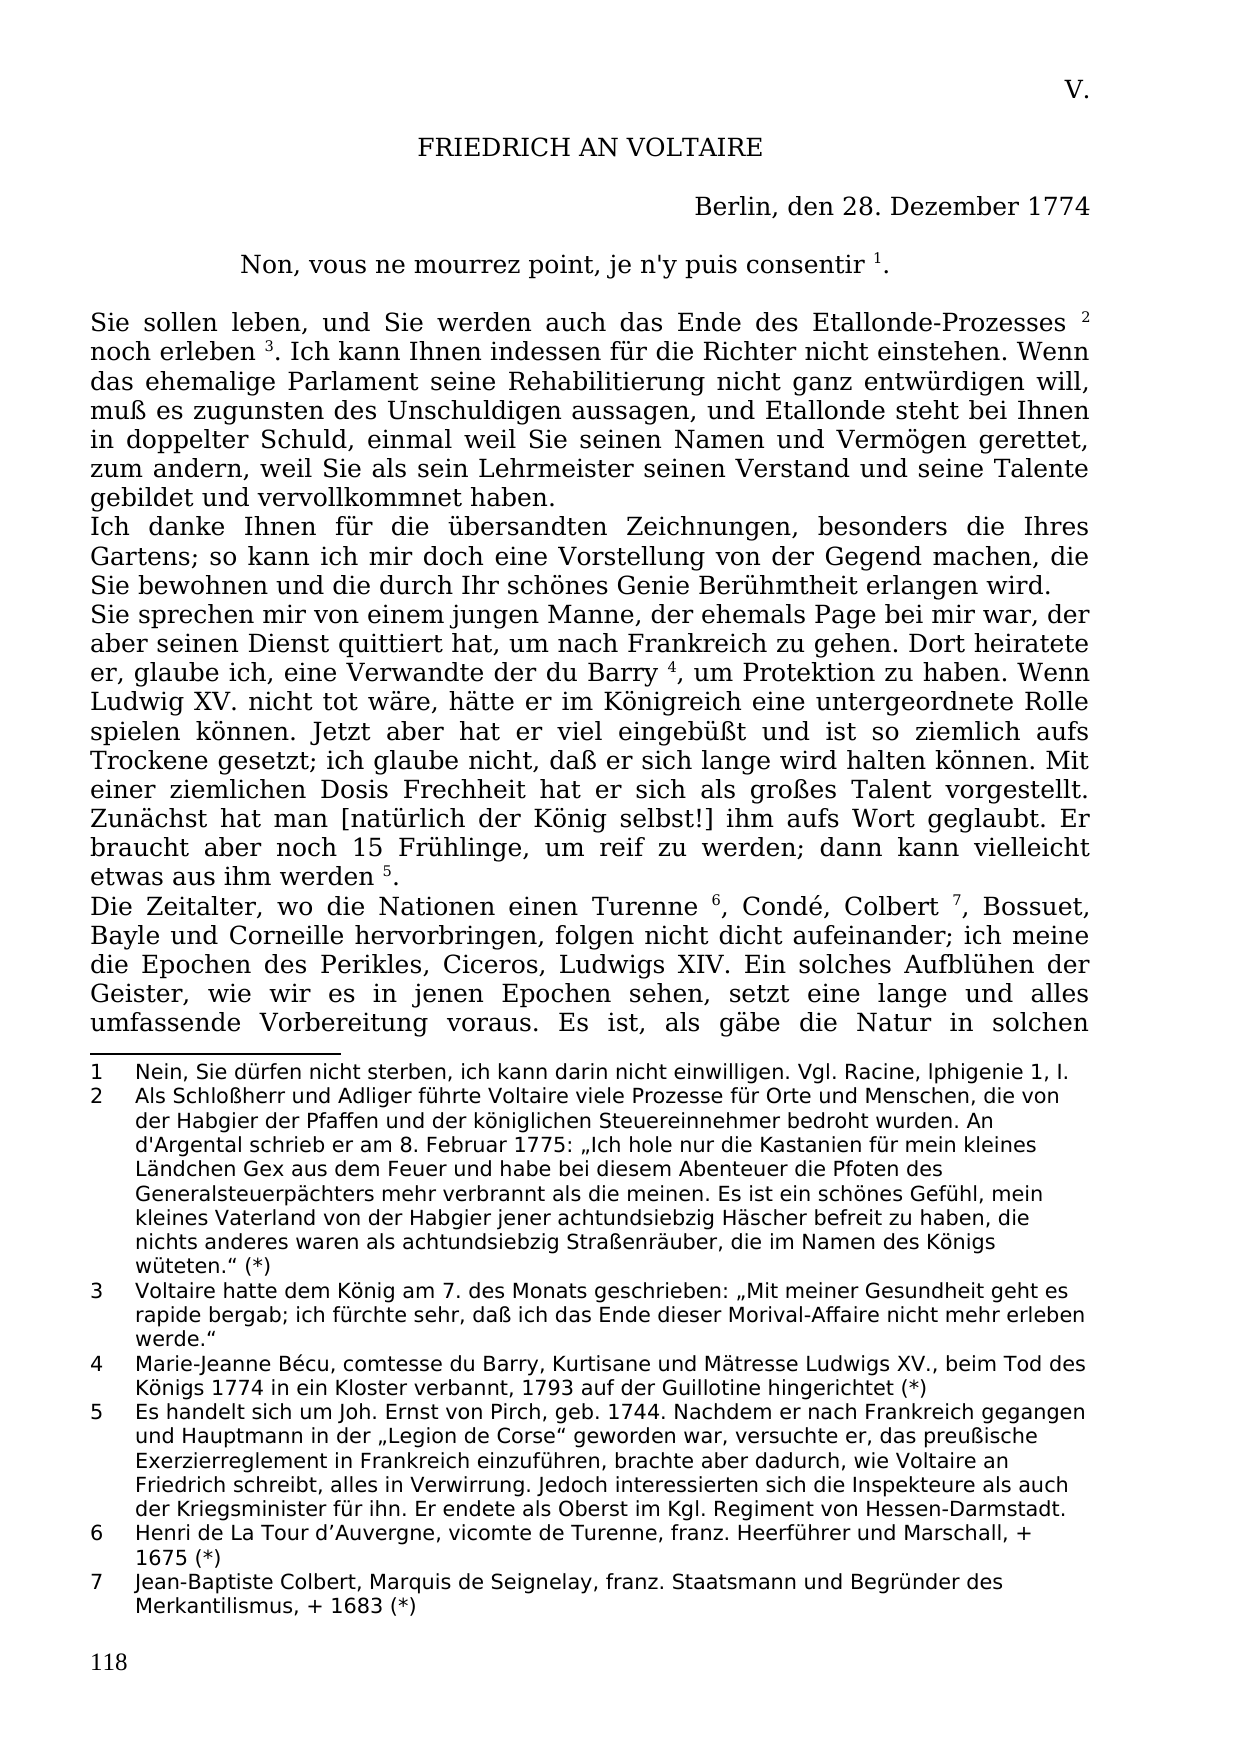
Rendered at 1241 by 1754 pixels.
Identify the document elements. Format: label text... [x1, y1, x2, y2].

text Jean-Baptiste Colbert, Marquis de Seignelay, franz. Staatsmann und Begründer des Merkantilismus, + 1683 (*) [90, 1570, 1091, 1618]
text Sie sprechen mir von einem jungen Manne, der ehemals Page bei mir war, der aber seinen Dienst quittiert hat, um nach Frankreich zu gehen. Dort heiratete er, glaube ich, eine Verwandte der du Barry , um Protektion zu haben. Wenn Ludwig XV. nicht tot wäre, hätte er im Königreich eine untergeordnete Rolle spielen können. Jetzt aber hat er viel eingebüßt und ist so ziemlich aufs Trockene gesetzt; ich glaube nicht, daß er sich lange wird halten können. Mit einer ziemlichen Dosis Frechheit hat er sich als großes Talent vorgestellt. Zunächst hat man [natürlich der König selbst!] ihm aufs Wort geglaubt. Er braucht aber noch 15 Frühlinge, um reif zu werden; dann kann vielleicht etwas aus ihm werden . [90, 600, 1091, 892]
text Ich danke Ihnen für die übersandten Zeichnungen, besonders die Ihres Gartens; so kann ich mir doch eine Vorstellung von der Gegend machen, die Sie bewohnen und die durch Ihr schönes Genie Berühmtheit erlangen wird. [90, 512, 1091, 600]
text Nein, Sie dürfen nicht sterben, ich kann darin nicht einwilligen. Vgl. Racine, lphigenie 1, I. [90, 1060, 1091, 1084]
text Marie-Jeanne Bécu, comtesse du Barry, Kurtisane und Mätresse Ludwigs XV., beim Tod des Königs 1774 in ein Kloster verbannt, 1793 auf der Guillotine hingerichtet (*) [90, 1352, 1091, 1400]
text Die Zeitalter, wo die Nationen einen Turenne , Condé, Colbert , Bossuet, Bayle und Corneille hervorbringen, folgen nicht dicht aufeinander; ich meine die Epochen des Perikles, Ciceros, Ludwigs XIV. Ein solches Aufblühen der Geister, wie wir es in jenen Epochen sehen, setzt eine lange und alles umfassende Vorbereitung voraus. Es ist, als gäbe die Natur in solchen [90, 892, 1091, 1037]
text Non, vous ne mourrez point, je n'y puis consentir . [240, 250, 1091, 279]
text Voltaire hatte dem König am 7. des Monats geschrieben: „Mit meiner Gesundheit geht es rapide bergab; ich fürchte sehr, daß ich das Ende dieser Morival-Affaire nicht mehr erleben werde.“ [90, 1279, 1091, 1352]
text V. [90, 75, 1091, 104]
text Henri de La Tour d’Auvergne, vicomte de Turenne, franz. Heerführer und Marschall, + 1675 (*) [90, 1521, 1091, 1570]
text FRIEDRICH AN VOLTAIRE [90, 133, 1091, 162]
text Es handelt sich um Joh. Ernst von Pirch, geb. 1744. Nachdem er nach Frankreich gegangen und Hauptmann in der „Legion de Corse“ geworden war, versuchte er, das preußische Exerzierreglement in Frankreich einzuführen, brachte aber dadurch, wie Voltaire an Friedrich schreibt, alles in Verwirrung. Jedoch interessierten sich die Inspekteure als auch der Kriegsminister für ihn. Er endete als Oberst im Kgl. Regiment von Hessen-Darmstadt. [90, 1400, 1091, 1521]
text Berlin, den 28. Dezember 1774 [90, 192, 1091, 221]
text Als Schloßherr und Adliger führte Voltaire viele Prozesse für Orte und Menschen, die von der Habgier der Pfaffen und der königlichen Steuereinnehmer bedroht wurden. An d'Argental schrieb er am 8. Februar 1775: „Ich hole nur die Kastanien für mein kleines Ländchen Gex aus dem Feuer und habe bei diesem Abenteuer die Pfoten des Generalsteuerpächters mehr verbrannt als die meinen. Es ist ein schönes Gefühl, mein kleines Vaterland von der Habgier jener achtundsiebzig Häscher befreit zu haben, die nichts anderes waren als achtundsiebzig Straßenräuber, die im Namen des Königs wüteten.“ (*) [90, 1084, 1091, 1279]
text Sie sollen leben, und Sie werden auch das Ende des Etallonde-Prozesses noch erleben . Ich kann Ihnen indessen für die Richter nicht einstehen. Wenn das ehemalige Parlament seine Rehabilitierung nicht ganz entwürdigen will, muß es zugunsten des Unschuldigen aussagen, und Etallonde steht bei Ihnen in doppelter Schuld, einmal weil Sie seinen Namen und Vermögen gerettet, zum andern, weil Sie als sein Lehrmeister seinen Verstand und seine Talente gebildet und vervollkommnet haben. [90, 308, 1091, 512]
